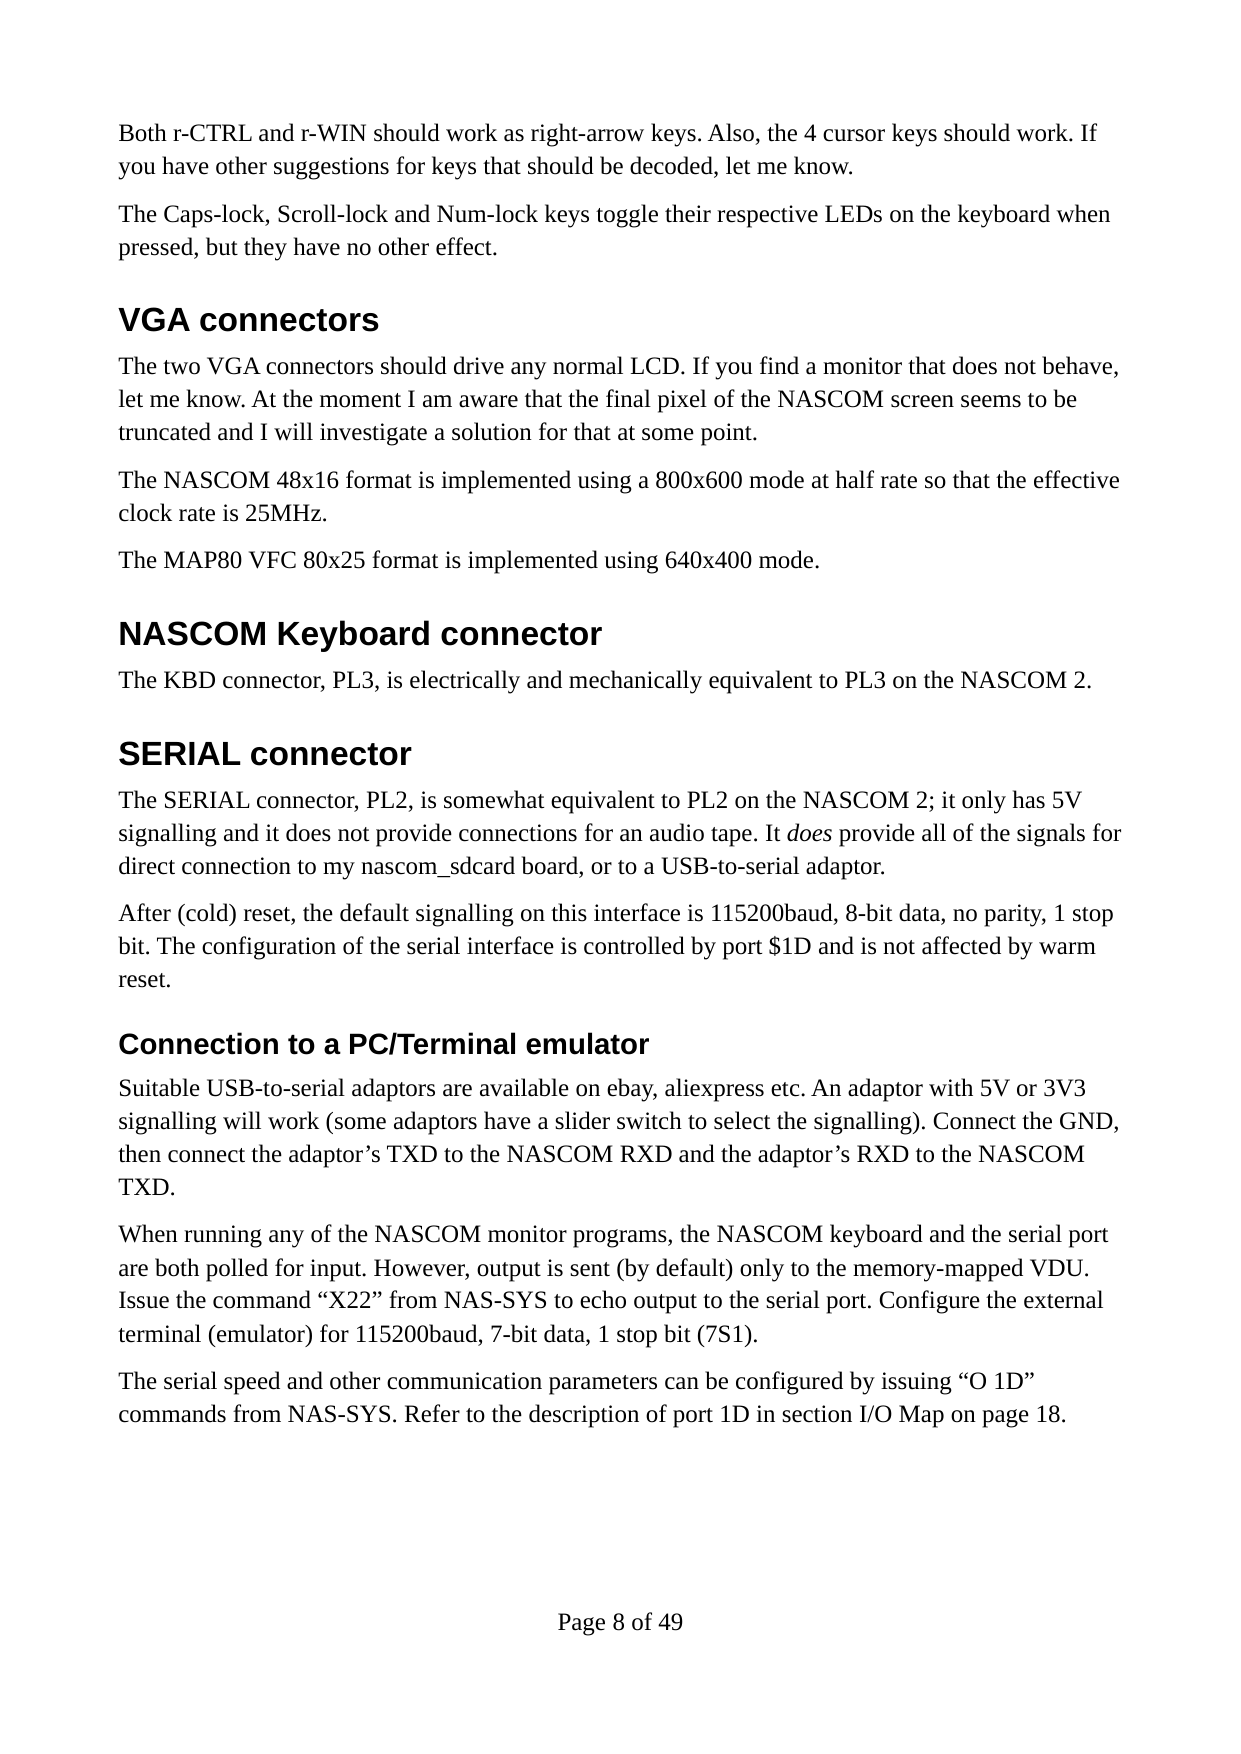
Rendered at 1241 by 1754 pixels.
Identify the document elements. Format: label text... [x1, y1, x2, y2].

subtitle VGA connectors [118, 300, 1122, 339]
text The MAP80 VFC 80x25 format is implemented using 640x400 mode. [118, 546, 1122, 574]
text When running any of the NASCOM monitor programs, the NASCOM keyboard and the serial port are both polled for input. However, output is sent (by default) only to the memory-mapped VDU. Issue the command “X22” from NAS-SYS to echo output to the serial port. Configure the external terminal (emulator) for 115200baud, 7-bit data, 1 stop bit (7S1). [118, 1219, 1122, 1347]
text Both r-CTRL and r-WIN should work as right-arrow keys. Also, the 4 cursor keys should work. If you have other suggestions for keys that should be decoded, let me know. [118, 118, 1122, 180]
text The serial speed and other communication parameters can be configured by issuing “O 1D” commands from NAS-SYS. Refer to the description of port 1D in section I/O Map on page 18. [118, 1366, 1122, 1428]
text The SERIAL connector, PL2, is somewhat equivalent to PL2 on the NASCOM 2; it only has 5V signalling and it does not provide connections for an audio tape. It does provide all of the signals for direct connection to my nascom_sdcard board, or to a USB-to-serial adaptor. [118, 785, 1122, 879]
subtitle NASCOM Keyboard connector [118, 614, 1122, 653]
subtitle SERIAL connector [118, 734, 1122, 772]
text The NASCOM 48x16 format is implemented using a 800x600 mode at half rate so that the effective clock rate is 25MHz. [118, 465, 1122, 527]
text Suitable USB-to-serial adaptors are available on ebay, aliexpress etc. An adaptor with 5V or 3V3 signalling will work (some adaptors have a slider switch to select the signalling). Connect the GND, then connect the adaptor’s TXD to the NASCOM RXD and the adaptor’s RXD to the NASCOM TXD. [118, 1073, 1122, 1201]
text After (cold) reset, the default signalling on this interface is 115200baud, 8-bit data, no parity, 1 stop bit. The configuration of the serial interface is controlled by port $1D and is not affected by warm reset. [118, 898, 1122, 993]
text The KBD connector, PL3, is electrically and mechanically equivalent to PL3 on the NASCOM 2. [118, 665, 1122, 694]
subtitle Connection to a PC/Terminal emulator [118, 1027, 1122, 1060]
text The Caps-lock, Scroll-lock and Num-lock keys toggle their respective LEDs on the keyboard when pressed, but they have no other effect. [118, 199, 1122, 261]
text The two VGA connectors should drive any normal LCD. If you find a monitor that does not behave, let me know. At the moment I am aware that the final pixel of the NASCOM screen seems to be truncated and I will investigate a solution for that at some point. [118, 351, 1122, 446]
